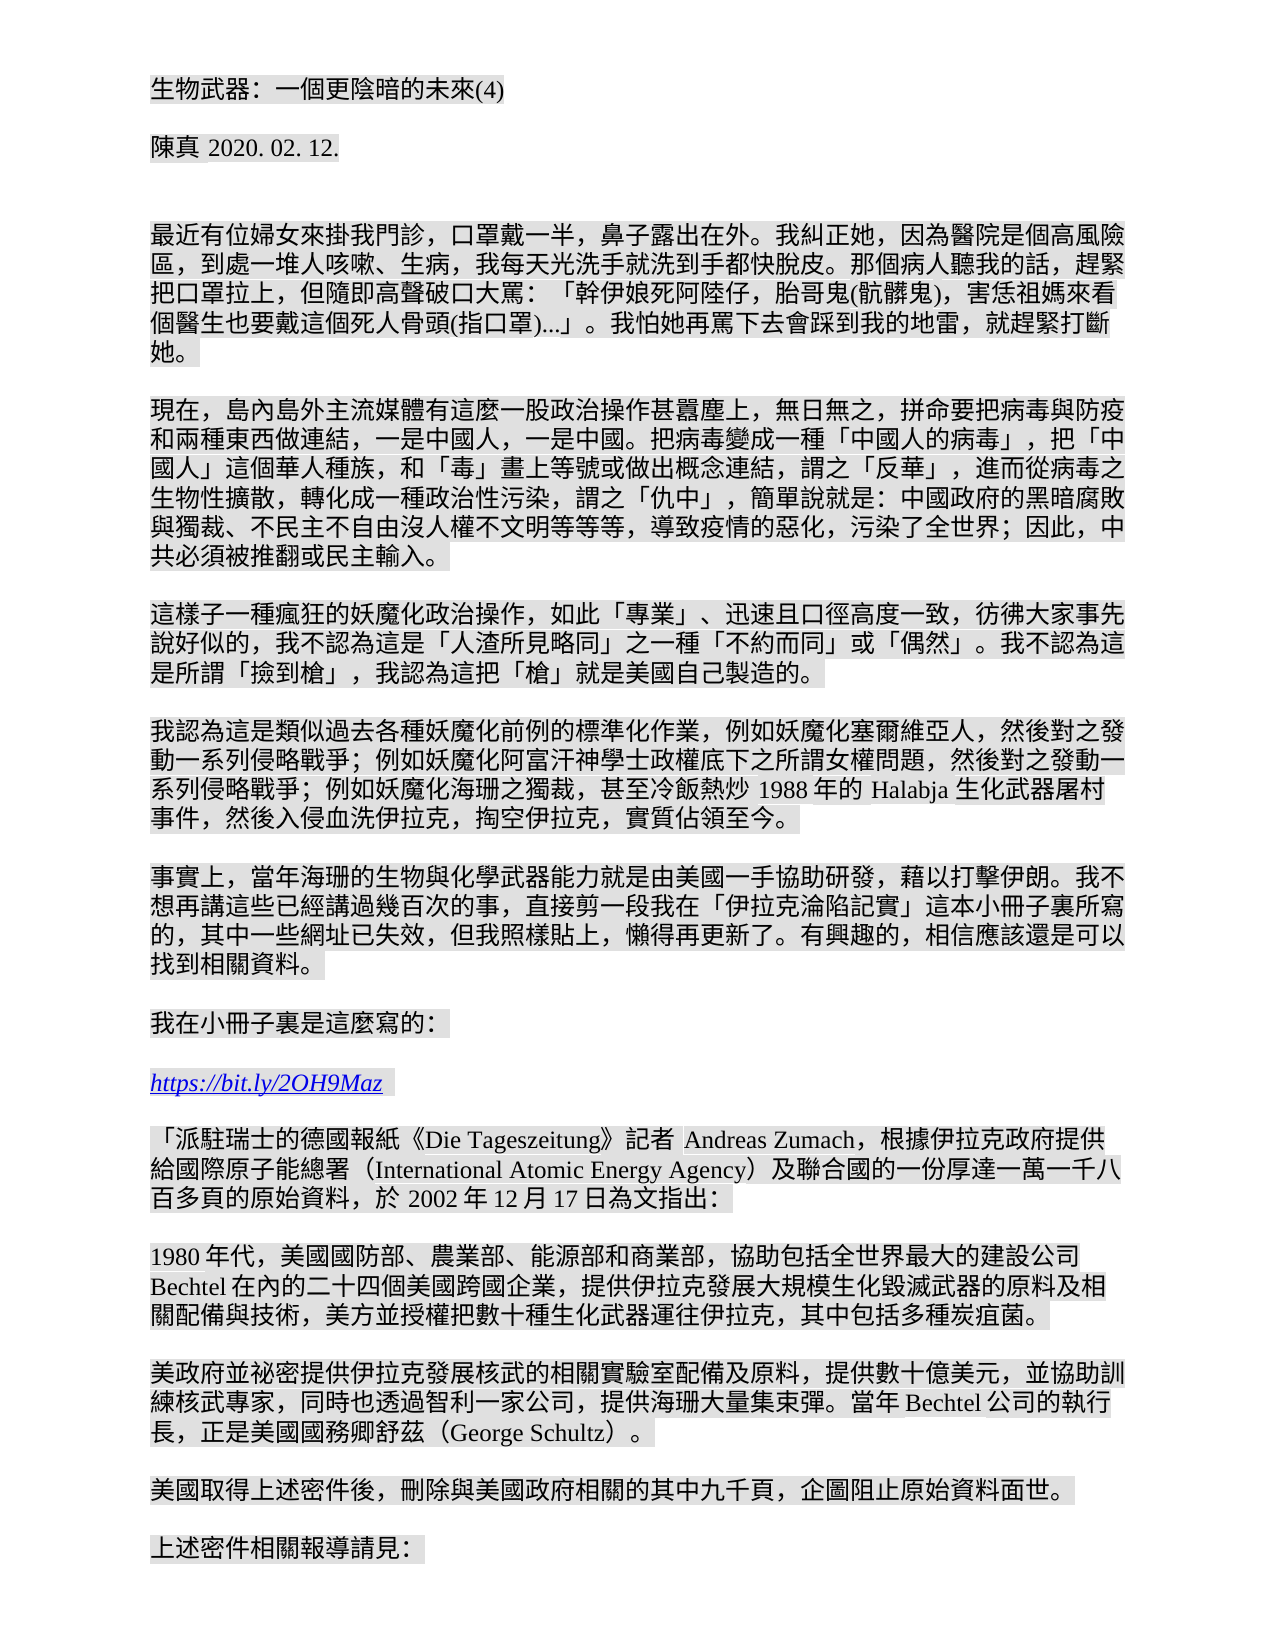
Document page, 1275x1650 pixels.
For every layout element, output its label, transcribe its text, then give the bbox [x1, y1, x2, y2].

text 生物武器：一個更陰暗的未來(4) 陳真 2020. 02. 12. 最近有位婦女來掛我門診，口罩戴一半，鼻子露出在外。我糾正她，因為醫院是個高風險區，到處一堆人咳嗽、生病，我每天光洗手就洗到手都快脫皮。那個病人聽我的話，趕緊把口罩拉上，但隨即高聲破口大罵：「幹伊娘死阿陸仔，胎哥鬼(骯髒鬼)，害恁祖媽來看個醫生也要戴這個死人骨頭(指口罩)...」。我怕她再罵下去會踩到我的地雷，就趕緊打斷她。 現在，島內島外主流媒體有這麼一股政治操作甚囂塵上，無日無之，拼命要把病毒與防疫和兩種東西做連結，一是中國人，一是中國。把病毒變成一種「中國人的病毒」，把「中國人」這個華人種族，和「毒」畫上等號或做出概念連結，謂之「反華」，進而從病毒之生物性擴散，轉化成一種政治性污染，謂之「仇中」，簡單說就是：中國政府的黑暗腐敗與獨裁、不民主不自由沒人權不文明等等等，導致疫情的惡化，污染了全世界；因此，中共必須被推翻或民主輸入。 這樣子一種瘋狂的妖魔化政治操作，如此「專業」、迅速且口徑高度一致，彷彿大家事先說好似的，我不認為這是「人渣所見略同」之一種「不約而同」或「偶然」。我不認為這是所謂「撿到槍」，我認為這把「槍」就是美國自己製造的。 我認為這是類似過去各種妖魔化前例的標準化作業，例如妖魔化塞爾維亞人，然後對之發動一系列侵略戰爭；例如妖魔化阿富汗神學士政權底下之所謂女權問題，然後對之發動一系列侵略戰爭；例如妖魔化海珊之獨裁，甚至冷飯熱炒 1988年的 Halabja 生化武器屠村事件，然後入侵血洗伊拉克，掏空伊拉克，實質佔領至今。 事實上，當年海珊的生物與化學武器能力就是由美國一手協助研發，藉以打擊伊朗。我不想再講這些已經講過幾百次的事，直接剪一段我在「伊拉克淪陷記實」這本小冊子裏所寫的，其中一些網址已失效，但我照樣貼上，懶得再更新了。有興趣的，相信應該還是可以找到相關資料。 我在小冊子裏是這麼寫的： https://bit.ly/2OH9Maz 「派駐瑞士的德國報紙《Die Tageszeitung》記者 Andreas Zumach，根據伊拉克政府提供給國際原子能總署（International Atomic Energy Agency）及聯合國的一份厚達一萬一千八百多頁的原始資料，於 2002年12月17日為文指出： 1980年代，美國國防部、農業部、能源部和商業部，協助包括全世界最大的建設公司Bechtel在內的二十四個美國跨國企業，提供伊拉克發展大規模生化毀滅武器的原料及相關配備與技術，美方並授權把數十種生化武器運往伊拉克，其中包括多種炭疽菌。 美政府並祕密提供伊拉克發展核武的相關實驗室配備及原料，提供數十億美元，並協助訓練核武專家，同時也透過智利一家公司，提供海珊大量集束彈。當年Bechtel公司的執行長，正是美國國務卿舒茲（George Schultz）。 美國取得上述密件後，刪除與美國政府相關的其中九千頁，企圖阻止原始資料面世。 上述密件相關報導請見： [150, 75, 1125, 1564]
